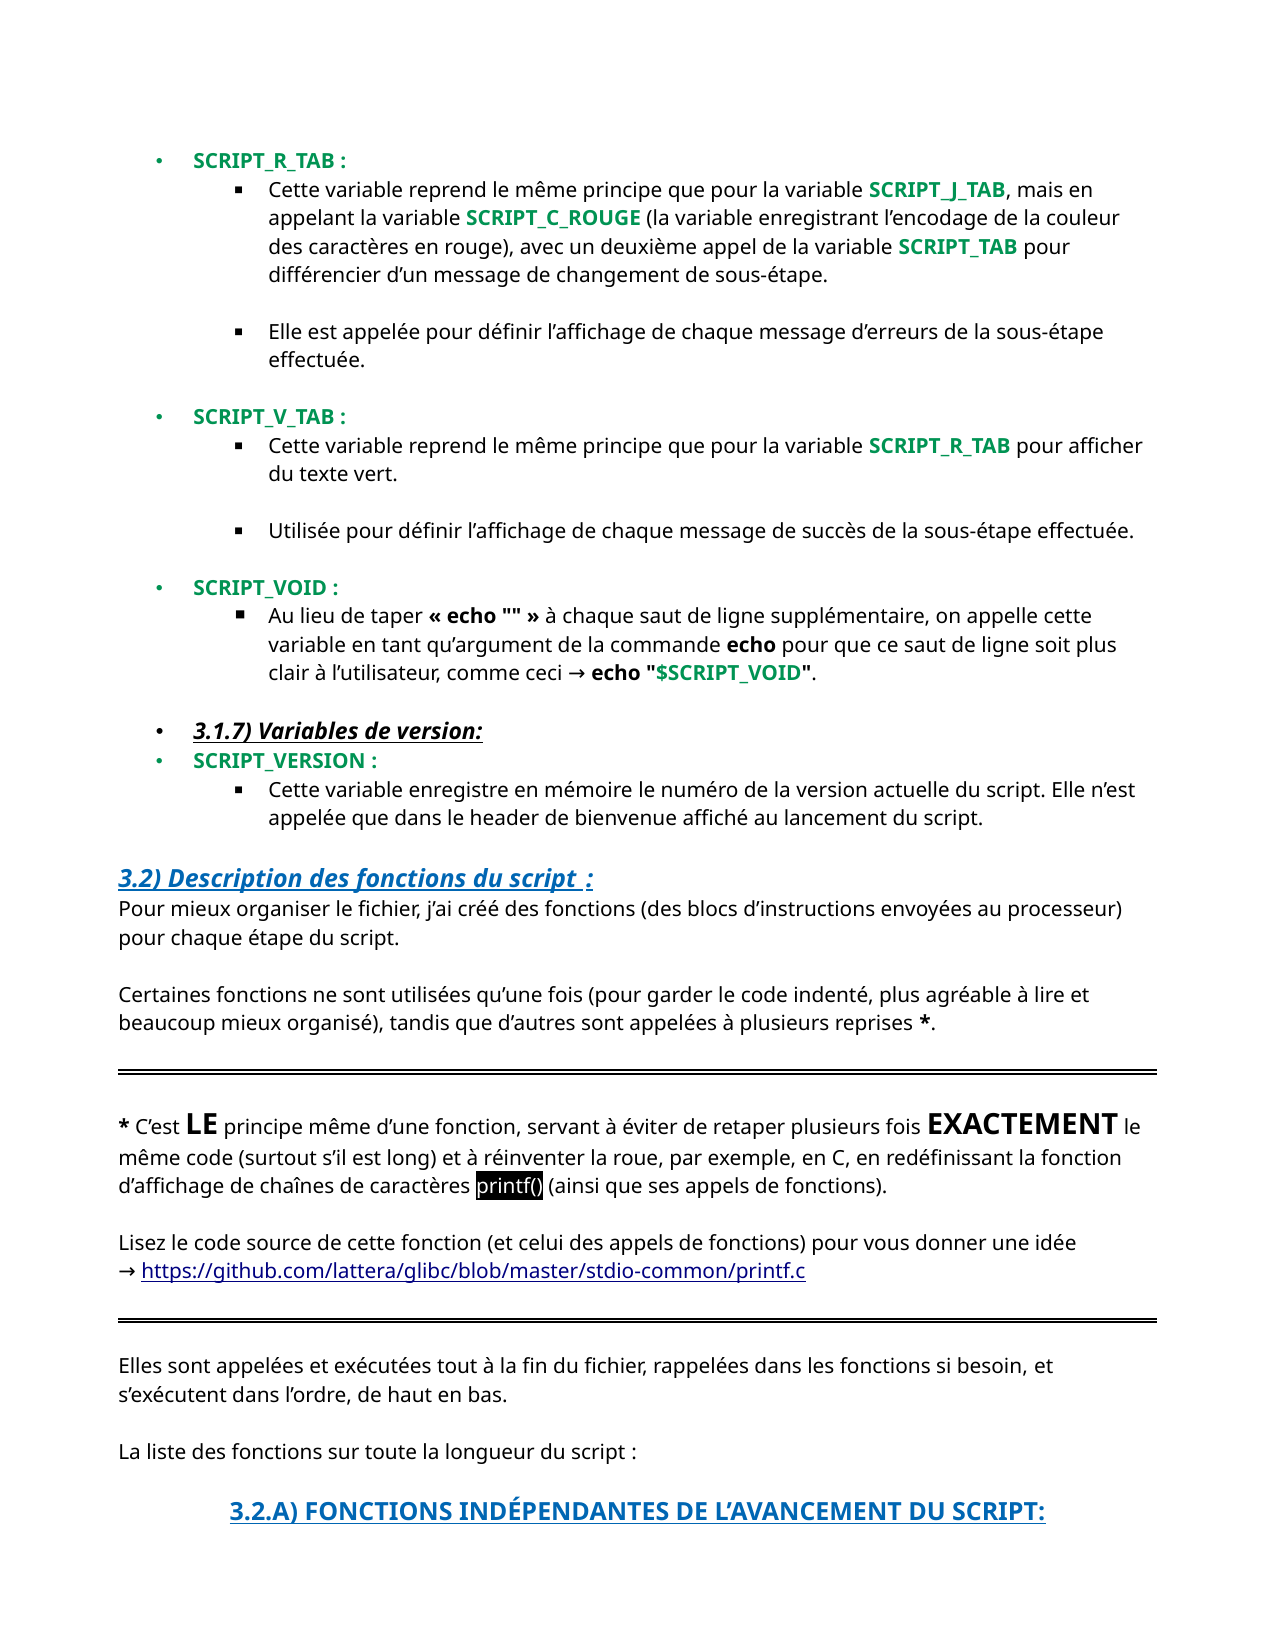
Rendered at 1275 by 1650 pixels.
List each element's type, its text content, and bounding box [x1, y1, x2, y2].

list Au lieu de taper « echo "" » à chaque saut de ligne supplémentaire, on appelle cette variable en tant qu’argument de la commande echo pour que ce saut de ligne soit plus clair à l’utilisateur, comme ceci → echo "$SCRIPT_VOID". [231, 602, 1157, 687]
list Cette variable reprend le même principe que pour la variable SCRIPT_J_TAB, mais en appelant la variable SCRIPT_C_ROUGE (la variable enregistrant l’encodage de la couleur des caractères en rouge), avec un deuxième appel de la variable SCRIPT_TAB pour différencier d’un message de changement de sous-étape. [231, 175, 1157, 289]
text 3.2) Description des fonctions du script : [118, 860, 1157, 894]
text * C’est LE principe même d’une fonction, servant à éviter de retaper plusieurs fois EXACTEMENT le même code (surtout s’il est long) et à réinventer la roue, par exemple, en C, en redéfinissant la fonction d’affichage de chaînes de caractères printf() (ainsi que ses appels de fonctions). [118, 1103, 1157, 1200]
list Utilisée pour définir l’affichage de chaque message de succès de la sous-étape effectuée. [231, 516, 1157, 545]
list SCRIPT_V_TAB : [156, 402, 1157, 431]
list Cette variable enregistre en mémoire le numéro de la version actuelle du script. Elle n’est appelée que dans le header de bienvenue affiché au lancement du script. [231, 775, 1157, 832]
list Cette variable reprend le même principe que pour la variable SCRIPT_R_TAB pour afficher du texte vert. [231, 431, 1157, 488]
text Lisez le code source de cette fonction (et celui des appels de fonctions) pour vous donner une idée [118, 1228, 1157, 1257]
text Pour mieux organiser le fichier, j’ai créé des fonctions (des blocs d’instructions envoyées au processeur) pour chaque étape du script. [118, 894, 1157, 951]
list SCRIPT_R_TAB : [156, 147, 1157, 175]
list Elle est appelée pour définir l’affichage de chaque message d’erreurs de la sous-étape effectuée. [231, 317, 1157, 374]
list 3.1.7) Variables de version: [156, 715, 1157, 747]
text Elles sont appelées et exécutées tout à la fin du fichier, rappelées dans les fonctions si besoin, et s’exécutent dans l’ordre, de haut en bas. [118, 1352, 1157, 1408]
text La liste des fonctions sur toute la longueur du script : [118, 1437, 1157, 1465]
text 3.2.A) FONCTIONS INDÉPENDANTES DE L’AVANCEMENT DU SCRIPT: [118, 1494, 1157, 1528]
list SCRIPT_VERSION : [156, 747, 1157, 775]
text → https://github.com/lattera/glibc/blob/master/stdio-common/printf.c [118, 1257, 1157, 1285]
list SCRIPT_VOID : [156, 573, 1157, 602]
text Certaines fonctions ne sont utilisées qu’une fois (pour garder le code indenté, plus agréable à lire et beaucoup mieux organisé), tandis que d’autres sont appelées à plusieurs reprises *. [118, 980, 1157, 1037]
